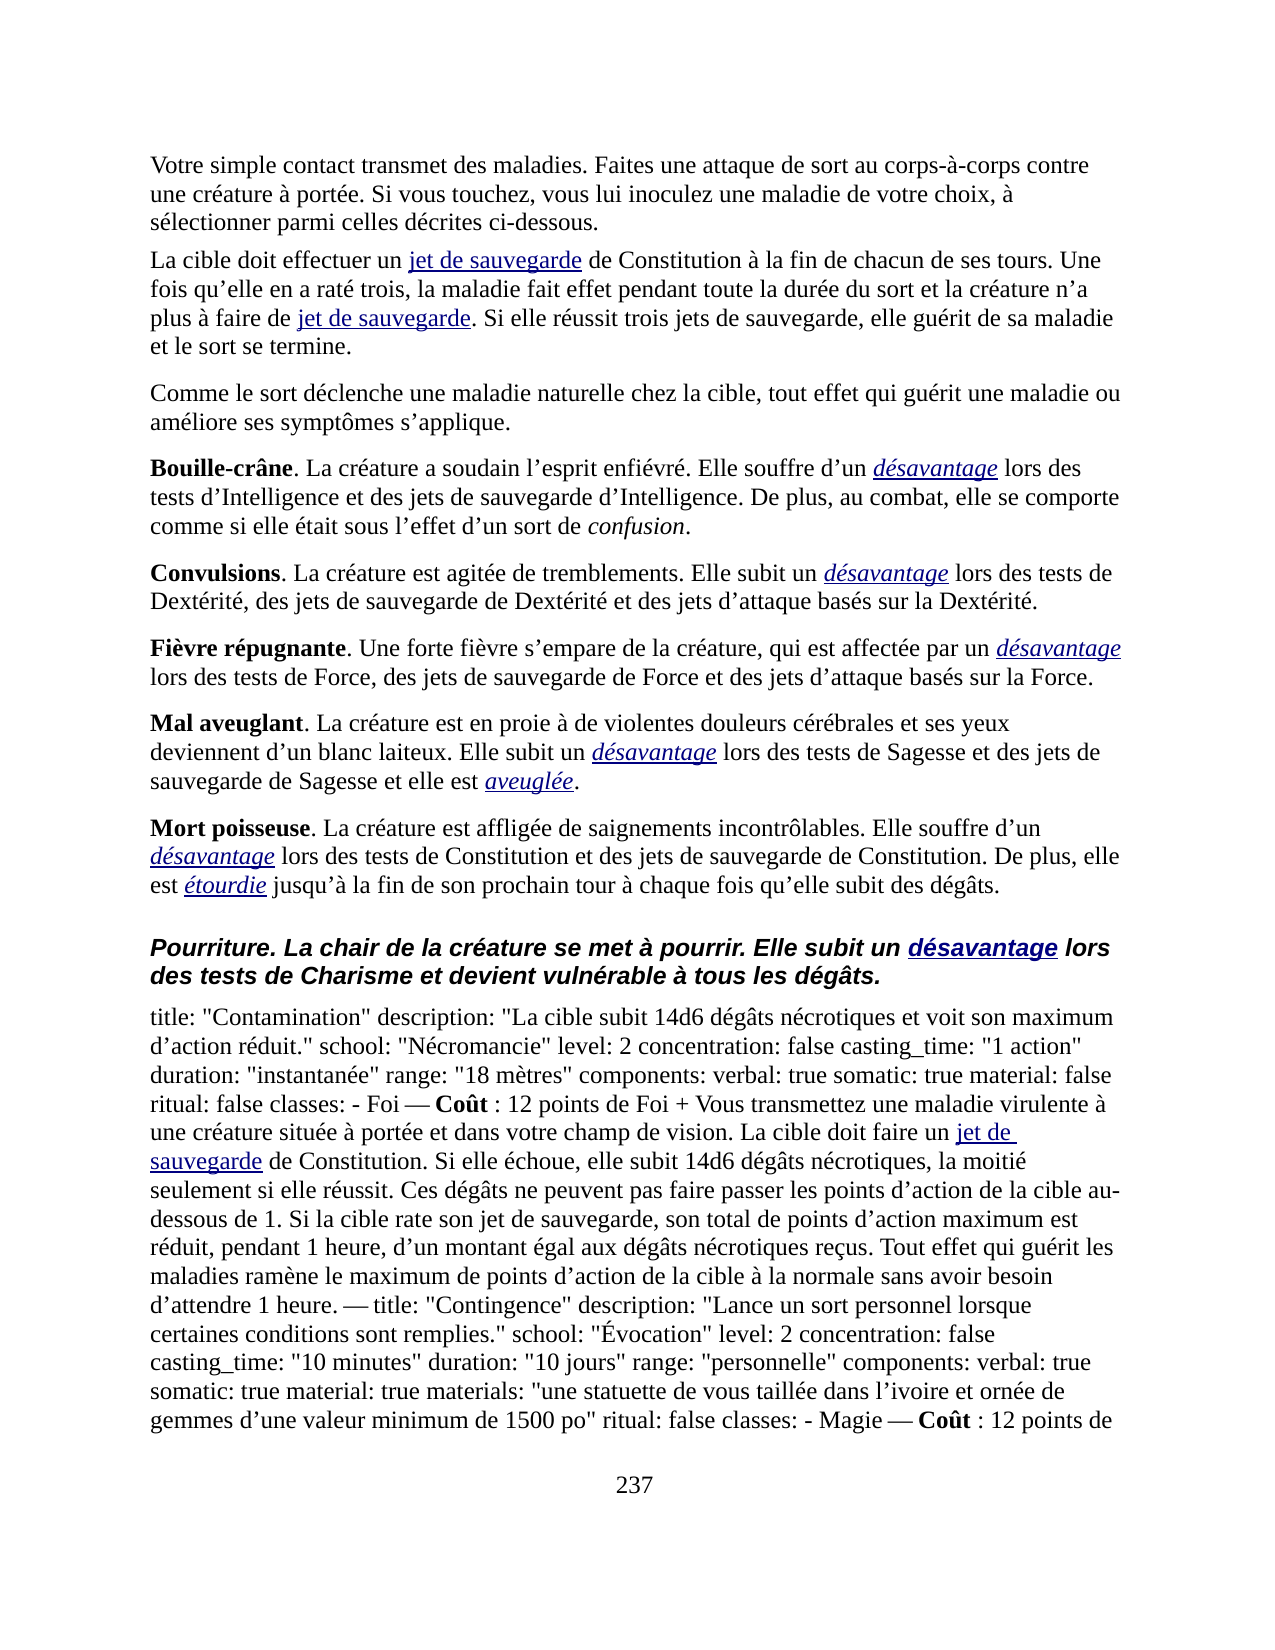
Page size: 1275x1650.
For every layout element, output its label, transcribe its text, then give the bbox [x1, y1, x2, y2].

text Convulsions. La créature est agitée de tremblements. Elle subit un désavantage lors des tests de Dextérité, des jets de sauvegarde de Dextérité et des jets d’attaque basés sur la Dextérité. [150, 558, 1125, 615]
text title: "Contamination" description: "La cible subit 14d6 dégâts nécrotiques et voit son maximum d’action réduit." school: "Nécromancie" level: 2 concentration: false casting_time: "1 action" duration: "instantanée" range: "18 mètres" components: verbal: true somatic: true material: false ritual: false classes: - Foi — Coût : 12 points de Foi + Vous transmettez une maladie virulente à une créature située à portée et dans votre champ de vision. La cible doit faire un jet de sauvegarde de Constitution. Si elle échoue, elle subit 14d6 dégâts nécrotiques, la moitié seulement si elle réussit. Ces dégâts ne peuvent pas faire passer les points d’action de la cible au-dessous de 1. Si la cible rate son jet de sauvegarde, son total de points d’action maximum est réduit, pendant 1 heure, d’un montant égal aux dégâts nécrotiques reçus. Tout effet qui guérit les maladies ramène le maximum de points d’action de la cible à la normale sans avoir besoin d’attendre 1 heure. — title: "Contingence" description: "Lance un sort personnel lorsque certaines conditions sont remplies." school: "Évocation" level: 2 concentration: false casting_time: "10 minutes" duration: "10 jours" range: "personnelle" components: verbal: true somatic: true material: true materials: "une statuette de vous taillée dans l’ivoire et ornée de gemmes d’une valeur minimum de 1500 po" ritual: false classes: - Magie — Coût : 12 points de [150, 1002, 1125, 1434]
text Comme le sort déclenche une maladie naturelle chez la cible, tout effet qui guérit une maladie ou améliore ses symptômes s’applique. [150, 378, 1125, 436]
text Votre simple contact transmet des maladies. Faites une attaque de sort au corps-à-corps contre une créature à portée. Si vous touchez, vous lui inoculez une maladie de votre choix, à sélectionner parmi celles décrites ci-dessous. [150, 150, 1125, 236]
text Bouille-crâne. La créature a soudain l’esprit enfiévré. Elle souffre d’un désavantage lors des tests d’Intelligence et des jets de sauvegarde d’Intelligence. De plus, au combat, elle se comporte comme si elle était sous l’effet d’un sort de confusion. [150, 453, 1125, 540]
text Fièvre répugnante. Une forte fièvre s’empare de la créature, qui est affectée par un désavantage lors des tests de Force, des jets de sauvegarde de Force et des jets d’attaque basés sur la Force. [150, 633, 1125, 691]
text Mort poisseuse. La créature est affligée de saignements incontrôlables. Elle souffre d’un désavantage lors des tests de Constitution et des jets de sauvegarde de Constitution. De plus, elle est étourdie jusqu’à la fin de son prochain tour à chaque fois qu’elle subit des dégâts. [150, 813, 1125, 899]
text La cible doit effectuer un jet de sauvegarde de Constitution à la fin de chacun de ses tours. Une fois qu’elle en a raté trois, la maladie fait effet pendant toute la durée du sort et la créature n’a plus à faire de jet de sauvegarde. Si elle réussit trois jets de sauvegarde, elle guérit de sa maladie et le sort se termine. [150, 245, 1125, 360]
text Mal aveuglant. La créature est en proie à de violentes douleurs cérébrales et ses yeux deviennent d’un blanc laiteux. Elle subit un désavantage lors des tests de Sagesse et des jets de sauvegarde de Sagesse et elle est aveuglée. [150, 708, 1125, 795]
subtitle Pourriture. La chair de la créature se met à pourrir. Elle subit un désavantage lors des tests de Charisme et devient vulnérable à tous les dégâts. [150, 933, 1125, 990]
